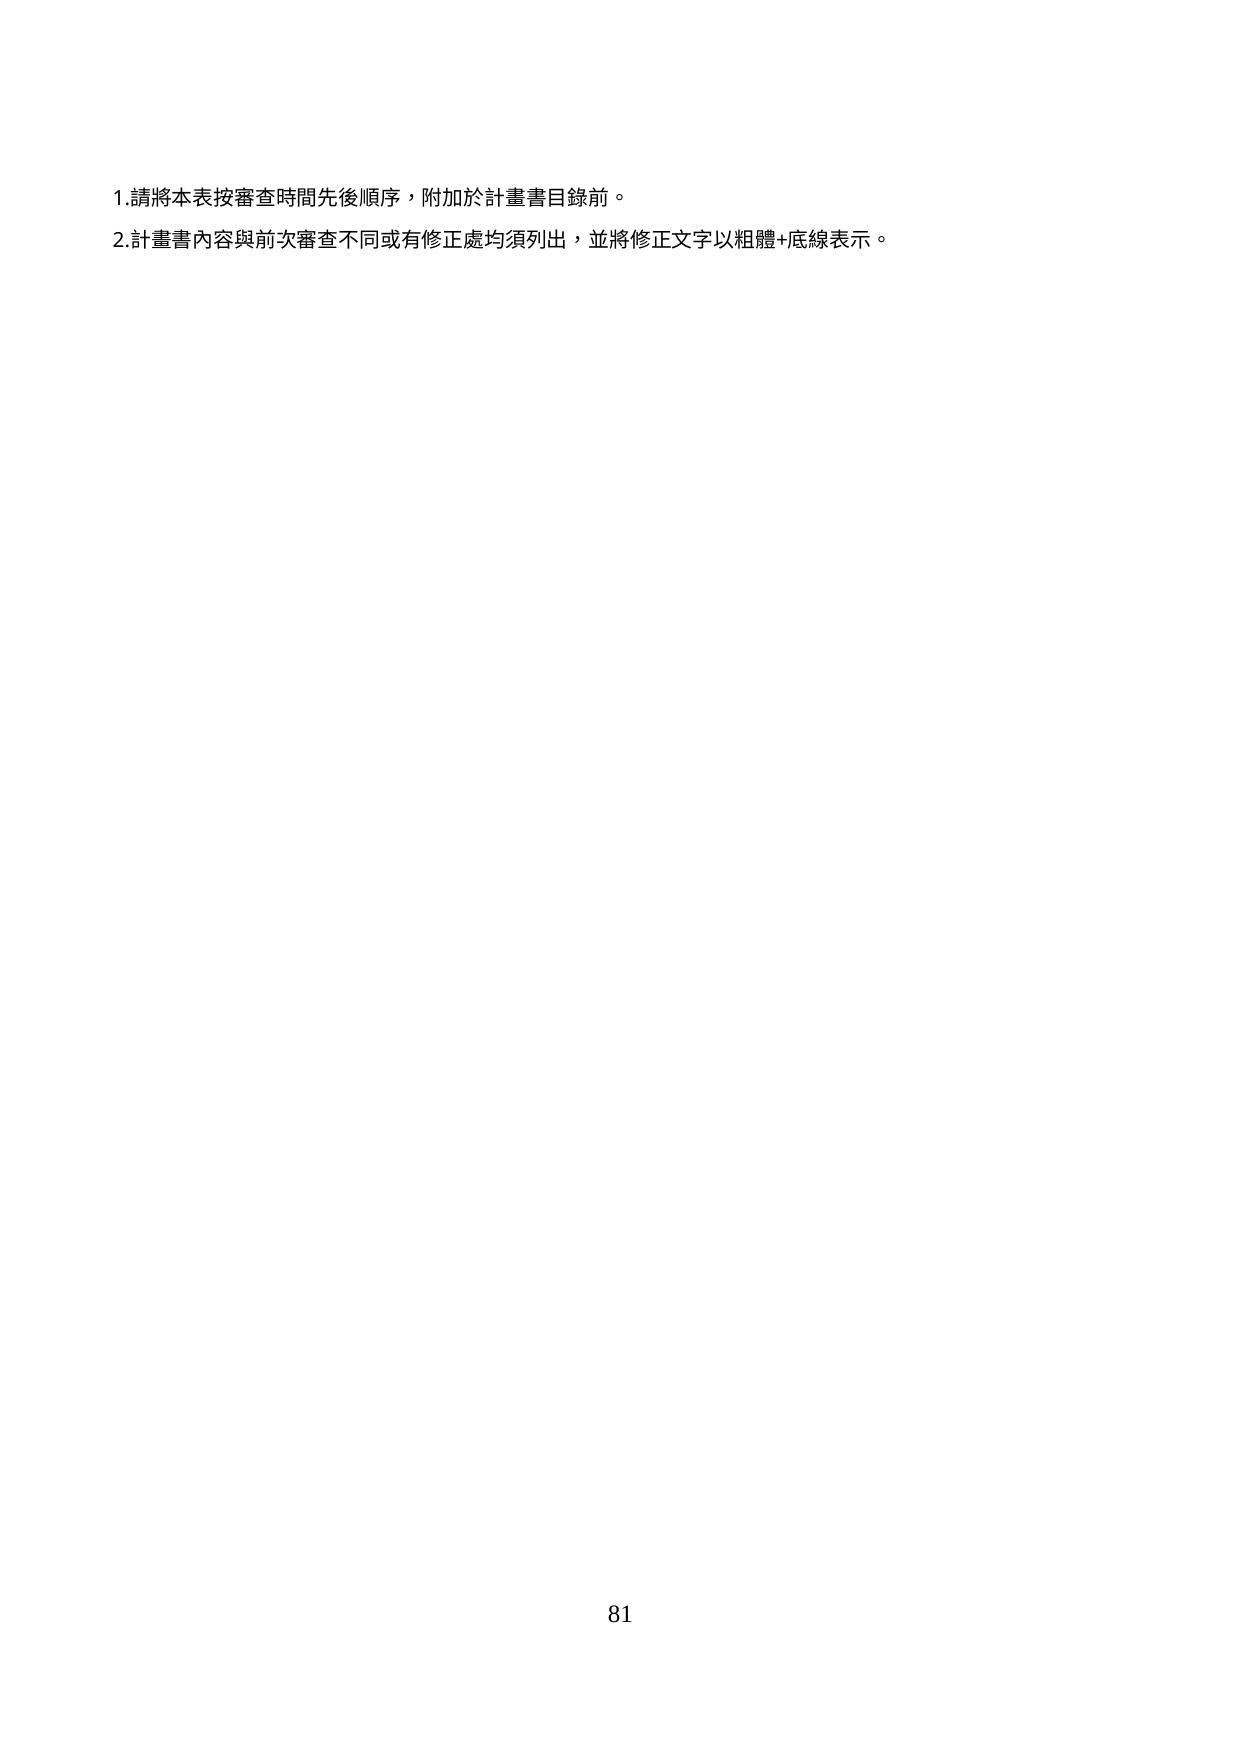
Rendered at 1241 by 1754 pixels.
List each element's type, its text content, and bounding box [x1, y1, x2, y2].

text 2.計畫書內容與前次審查不同或有修正處均須列出，並將修正文字以粗體+底線表示。 [112, 211, 1169, 254]
text 1.請將本表按審查時間先後順序，附加於計畫書目錄前。 [112, 169, 1169, 211]
